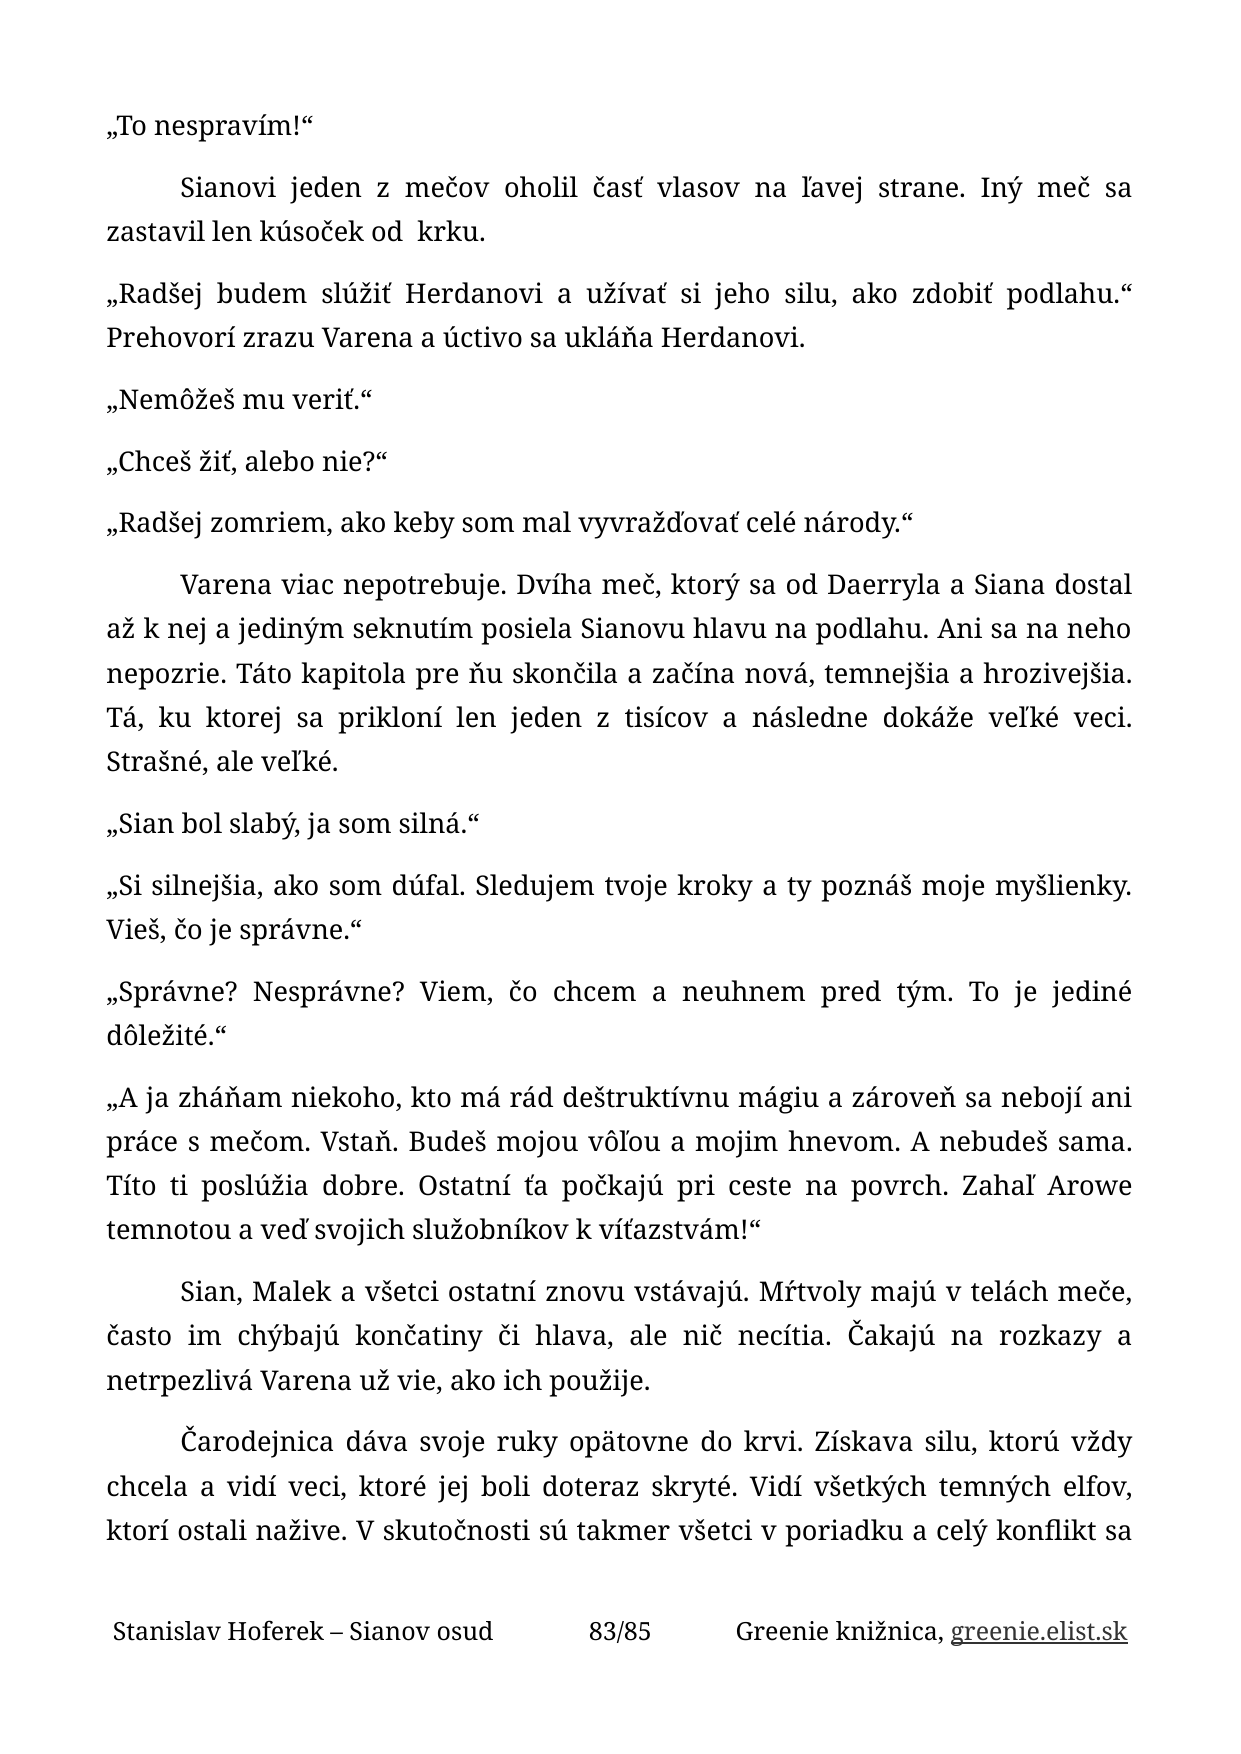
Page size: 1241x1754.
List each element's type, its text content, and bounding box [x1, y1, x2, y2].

text „A ja zháňam niekoho, kto má rád deštruktívnu mágiu a zároveň sa nebojí ani práce s mečom. Vstaň. Budeš mojou vôľou a mojim hnevom. A nebudeš sama. Títo ti poslúžia dobre. Ostatní ťa počkajú pri ceste na povrch. Zahaľ Arowe temnotou a veď svojich služobníkov k víťazstvám!“ [106, 1078, 1134, 1248]
text Sian, Malek a všetci ostatní znovu vstávajú. Mŕtvoly majú v telách meče, často im chýbajú končatiny či hlava, ale nič necítia. Čakajú na rozkazy a netrpezlivá Varena už vie, ako ich použije. [106, 1273, 1134, 1398]
text „Nemôžeš mu veriť.“ [106, 380, 1134, 417]
text Varena viac nepotrebuje. Dvíha meč, ktorý sa od Daerryla a Siana dostal až k nej a jediným seknutím posiela Sianovu hlavu na podlahu. Ani sa na neho nepozrie. Táto kapitola pre ňu skončila a začína nová, temnejšia a hrozivejšia. Tá, ku ktorej sa prikloní len jeden z tisícov a následne dokáže veľké veci. Strašné, ale veľké. [106, 566, 1134, 779]
text „Chceš žiť, alebo nie?“ [106, 442, 1134, 479]
text Sianovi jeden z mečov oholil časť vlasov na ľavej strane. Iný meč sa zastavil len kúsoček od krku. [106, 168, 1134, 249]
text „Radšej zomriem, ako keby som mal vyvražďovať celé národy.“ [106, 504, 1134, 541]
text „Si silnejšia, ako som dúfal. Sledujem tvoje kroky a ty poznáš moje myšlienky. Vieš, čo je správne.“ [106, 866, 1134, 947]
text „Správne? Nesprávne? Viem, čo chcem a neuhnem pred tým. To je jediné dôležité.“ [106, 972, 1134, 1053]
text „Radšej budem slúžiť Herdanovi a užívať si jeho silu, ako zdobiť podlahu.“ Prehovorí zrazu Varena a úctivo sa ukláňa Herdanovi. [106, 274, 1134, 355]
text „To nespravím!“ [106, 106, 1134, 143]
text „Sian bol slabý, ja som silná.“ [106, 804, 1134, 841]
text Čarodejnica dáva svoje ruky opätovne do krvi. Získava silu, ktorú vždy chcela a vidí veci, ktoré jej boli doteraz skryté. Vidí všetkých temných elfov, ktorí ostali nažive. V skutočnosti sú takmer všetci v poriadku a celý konflikt sa [106, 1423, 1134, 1548]
